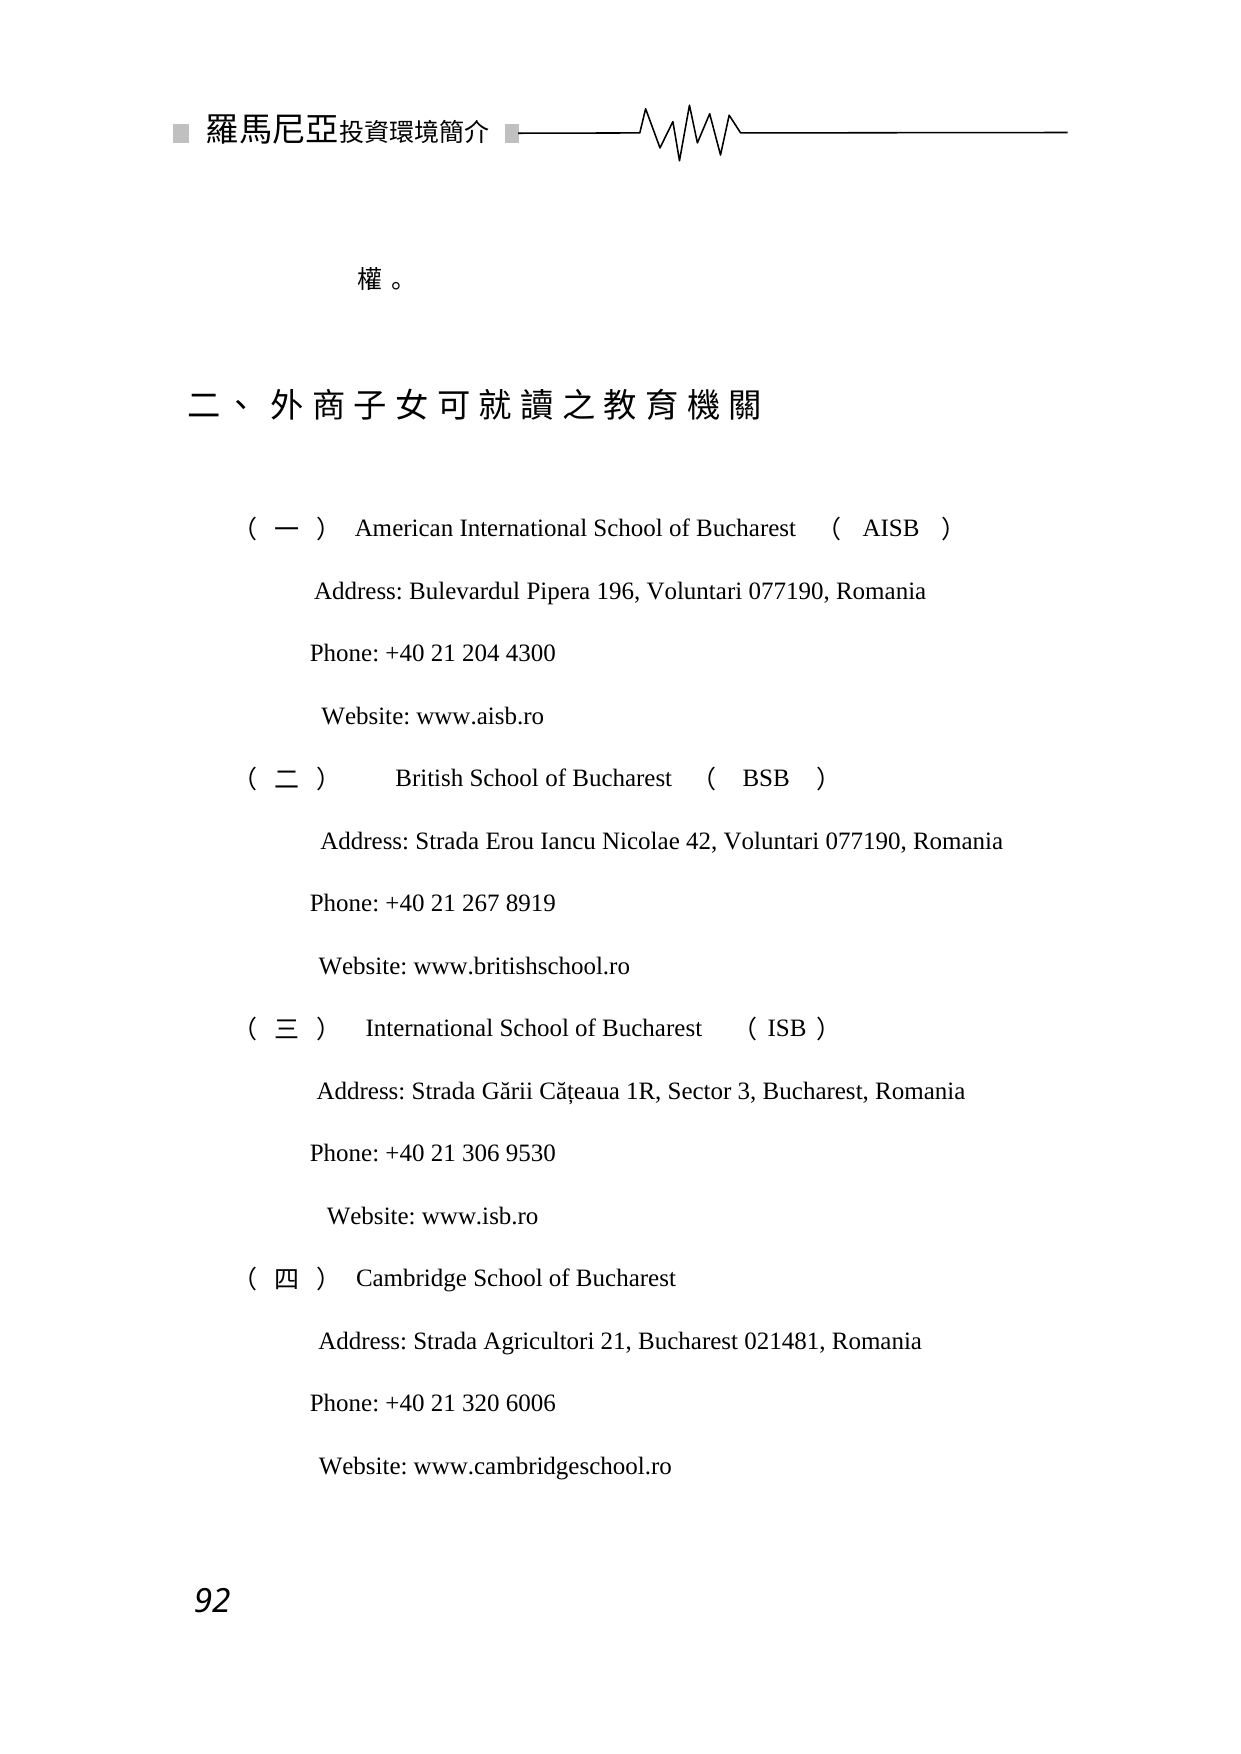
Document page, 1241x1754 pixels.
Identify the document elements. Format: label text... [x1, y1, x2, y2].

text Website: www.britishschool.ro [281, 924, 1058, 986]
text Address: Bulevardul Pipera 196, Voluntari 077190, Romania [281, 549, 1058, 611]
text Address: Strada Gării Cățeaua 1R, Sector 3, Bucharest, Romania [281, 1049, 1058, 1111]
text 二、外商子女可就讀之教育機關 [183, 361, 1058, 424]
text Website: www.cambridgeschool.ro [281, 1424, 1058, 1486]
text Phone: +40 21 306 9530 [281, 1111, 1058, 1174]
text Phone: +40 21 267 8919 [281, 861, 1058, 924]
text 權。 [281, 236, 1058, 299]
text Website: www.isb.ro [281, 1174, 1058, 1236]
text （三）International School of Bucharest （ISB） [207, 986, 1058, 1049]
text Address: Strada Erou Iancu Nicolae 42, Voluntari 077190, Romania [281, 799, 1058, 861]
text （二） British School of Bucharest （BSB） [207, 736, 1058, 799]
text （四）Cambridge School of Bucharest [207, 1236, 1058, 1299]
text Phone: +40 21 204 4300 [281, 611, 1058, 674]
text Website: www.aisb.ro [281, 674, 1058, 736]
text Phone: +40 21 320 6006 [281, 1361, 1058, 1424]
text Address: Strada Agricultori 21, Bucharest 021481, Romania [281, 1299, 1058, 1361]
text （一）American International School of Bucharest （AISB） [207, 486, 1058, 549]
